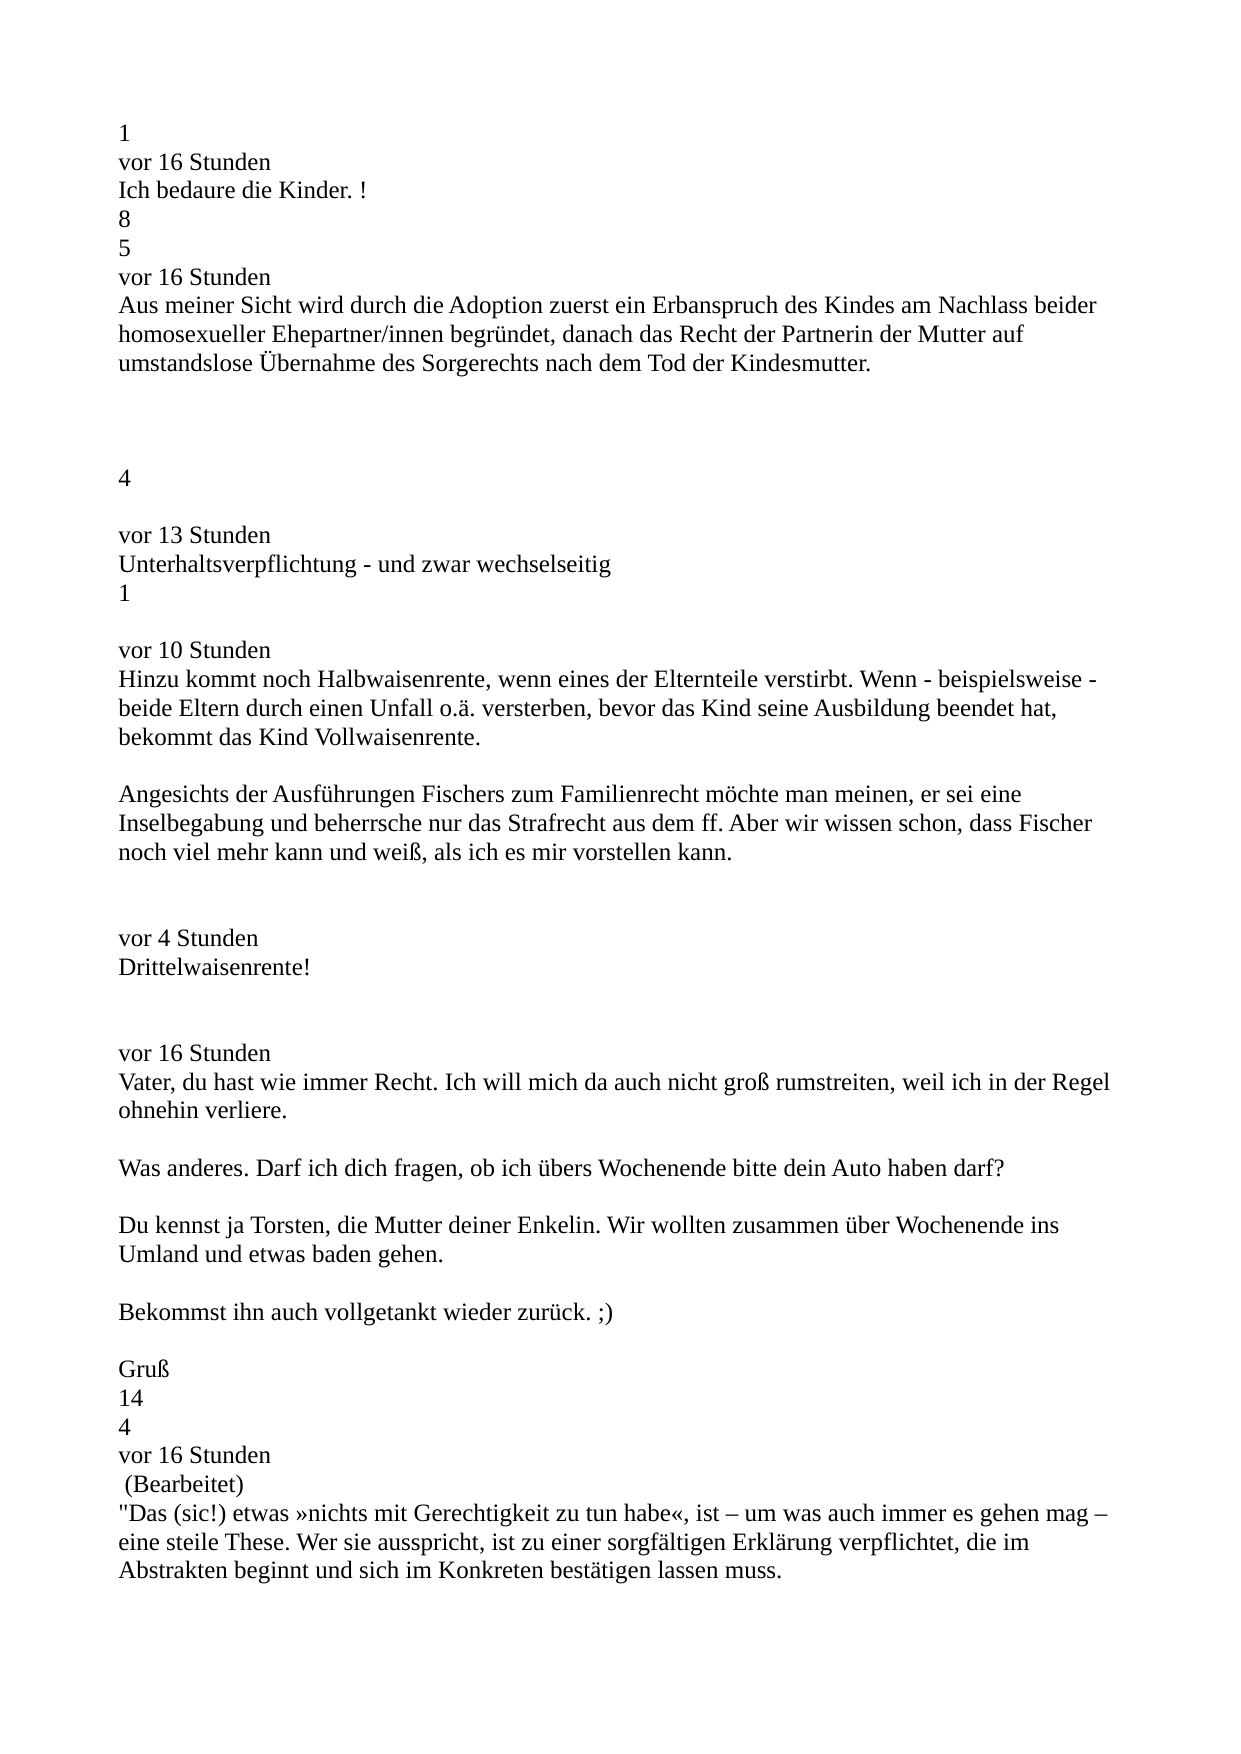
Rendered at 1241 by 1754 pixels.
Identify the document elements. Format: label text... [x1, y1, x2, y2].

text Hinzu kommt noch Halbwaisenrente, wenn eines der Elternteile verstirbt. Wenn - beispielsweise - beide Eltern durch einen Unfall o.ä. versterben, bevor das Kind seine Ausbildung beendet hat, bekommt das Kind Vollwaisenrente. [118, 664, 1122, 751]
text vor 13 Stunden [118, 521, 1122, 549]
text Ich bedaure die Kinder. ! [118, 176, 1122, 204]
text vor 16 Stunden [118, 262, 1122, 291]
text vor 10 Stunden [118, 636, 1122, 664]
text 8 [118, 204, 1122, 233]
text vor 16 Stunden [118, 1441, 1122, 1469]
text vor 16 Stunden [118, 147, 1122, 176]
text vor 16 Stunden [118, 1038, 1122, 1067]
text 1 [118, 578, 1122, 607]
text 5 [118, 233, 1122, 262]
text 4 [118, 463, 1122, 492]
text Du kennst ja Torsten, die Mutter deiner Enkelin. Wir wollten zusammen über Wochenende ins Umland und etwas baden gehen. [118, 1211, 1122, 1268]
text Gruß [118, 1354, 1122, 1383]
text 1 [118, 118, 1122, 147]
text "Das (sic!) etwas »nichts mit Gerechtigkeit zu tun habe«, ist – um was auch immer es gehen mag – eine steile These. Wer sie ausspricht, ist zu einer sorgfältigen Erklärung verpflichtet, die im Abstrakten beginnt und sich im Konkreten bestätigen lassen muss. [118, 1498, 1122, 1584]
text 4 [118, 1412, 1122, 1441]
text Vater, du hast wie immer Recht. Ich will mich da auch nicht groß rumstreiten, weil ich in der Regel ohnehin verliere. [118, 1067, 1122, 1124]
text Bekommst ihn auch vollgetankt wieder zurück. ;) [118, 1297, 1122, 1326]
text Drittelwaisenrente! [118, 952, 1122, 981]
text (Bearbeitet) [118, 1469, 1122, 1498]
text vor 4 Stunden [118, 923, 1122, 952]
text Unterhaltsverpflichtung - und zwar wechselseitig [118, 549, 1122, 578]
text Was anderes. Darf ich dich fragen, ob ich übers Wochenende bitte dein Auto haben darf? [118, 1153, 1122, 1182]
text Angesichts der Ausführungen Fischers zum Familienrecht möchte man meinen, er sei eine Inselbegabung und beherrsche nur das Strafrecht aus dem ff. Aber wir wissen schon, dass Fischer noch viel mehr kann und weiß, als ich es mir vorstellen kann. [118, 779, 1122, 866]
text 14 [118, 1383, 1122, 1412]
text Aus meiner Sicht wird durch die Adoption zuerst ein Erbanspruch des Kindes am Nachlass beider homosexueller Ehepartner/innen begründet, danach das Recht der Partnerin der Mutter auf umstandslose Übernahme des Sorgerechts nach dem Tod der Kindesmutter. [118, 291, 1122, 377]
